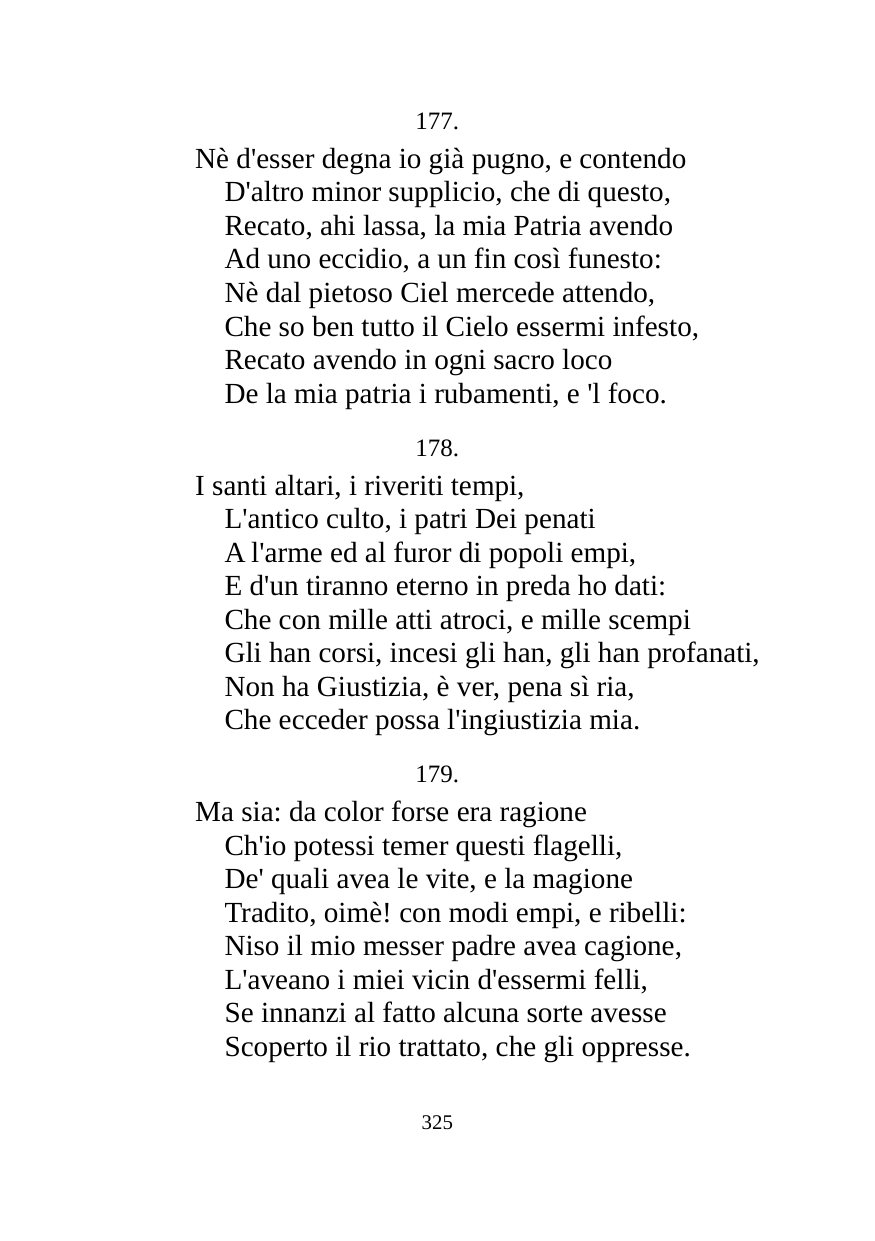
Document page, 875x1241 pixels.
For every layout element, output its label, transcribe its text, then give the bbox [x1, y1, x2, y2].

text Che so ben tutto il Cielo essermi infesto, [224, 309, 768, 342]
text Che ecceder possa l'ingiustizia mia. [224, 702, 768, 736]
text Recato, ahi lassa, la mia Patria avendo [224, 208, 768, 242]
text D'altro minor supplicio, che di questo, [224, 174, 768, 208]
text Ma sia: da color forse era ragione [195, 794, 768, 828]
text 177. [106, 106, 768, 135]
text Tradito, oimè! con modi empi, e ribelli: [224, 895, 768, 928]
text E d'un tiranno eterno in preda ho dati: [224, 568, 768, 602]
text Se innanzi al fatto alcuna sorte avesse [224, 996, 768, 1029]
text A l'arme ed al furor di popoli empi, [224, 535, 768, 568]
text 178. [106, 433, 768, 462]
text Gli han corsi, incesi gli han, gli han profanati, [224, 635, 768, 669]
text 179. [106, 759, 768, 788]
text De la mia patria i rubamenti, e 'l foco. [224, 376, 768, 409]
text L'antico culto, i patri Dei penati [224, 501, 768, 535]
text Recato avendo in ogni sacro loco [224, 342, 768, 376]
text Che con mille atti atroci, e mille scempi [224, 602, 768, 635]
text Ad uno eccidio, a un fin così funesto: [224, 242, 768, 275]
text Scoperto il rio trattato, che gli oppresse. [224, 1029, 768, 1063]
text Nè d'esser degna io già pugno, e contendo [195, 141, 768, 174]
text I santi altari, i riveriti tempi, [195, 468, 768, 501]
text De' quali avea le vite, e la magione [224, 861, 768, 895]
text Non ha Giustizia, è ver, pena sì ria, [224, 669, 768, 702]
text Niso il mio messer padre avea cagione, [224, 928, 768, 962]
text Ch'io potessi temer questi flagelli, [224, 828, 768, 861]
text L'aveano i miei vicin d'essermi felli, [224, 962, 768, 996]
text Nè dal pietoso Ciel mercede attendo, [224, 275, 768, 309]
